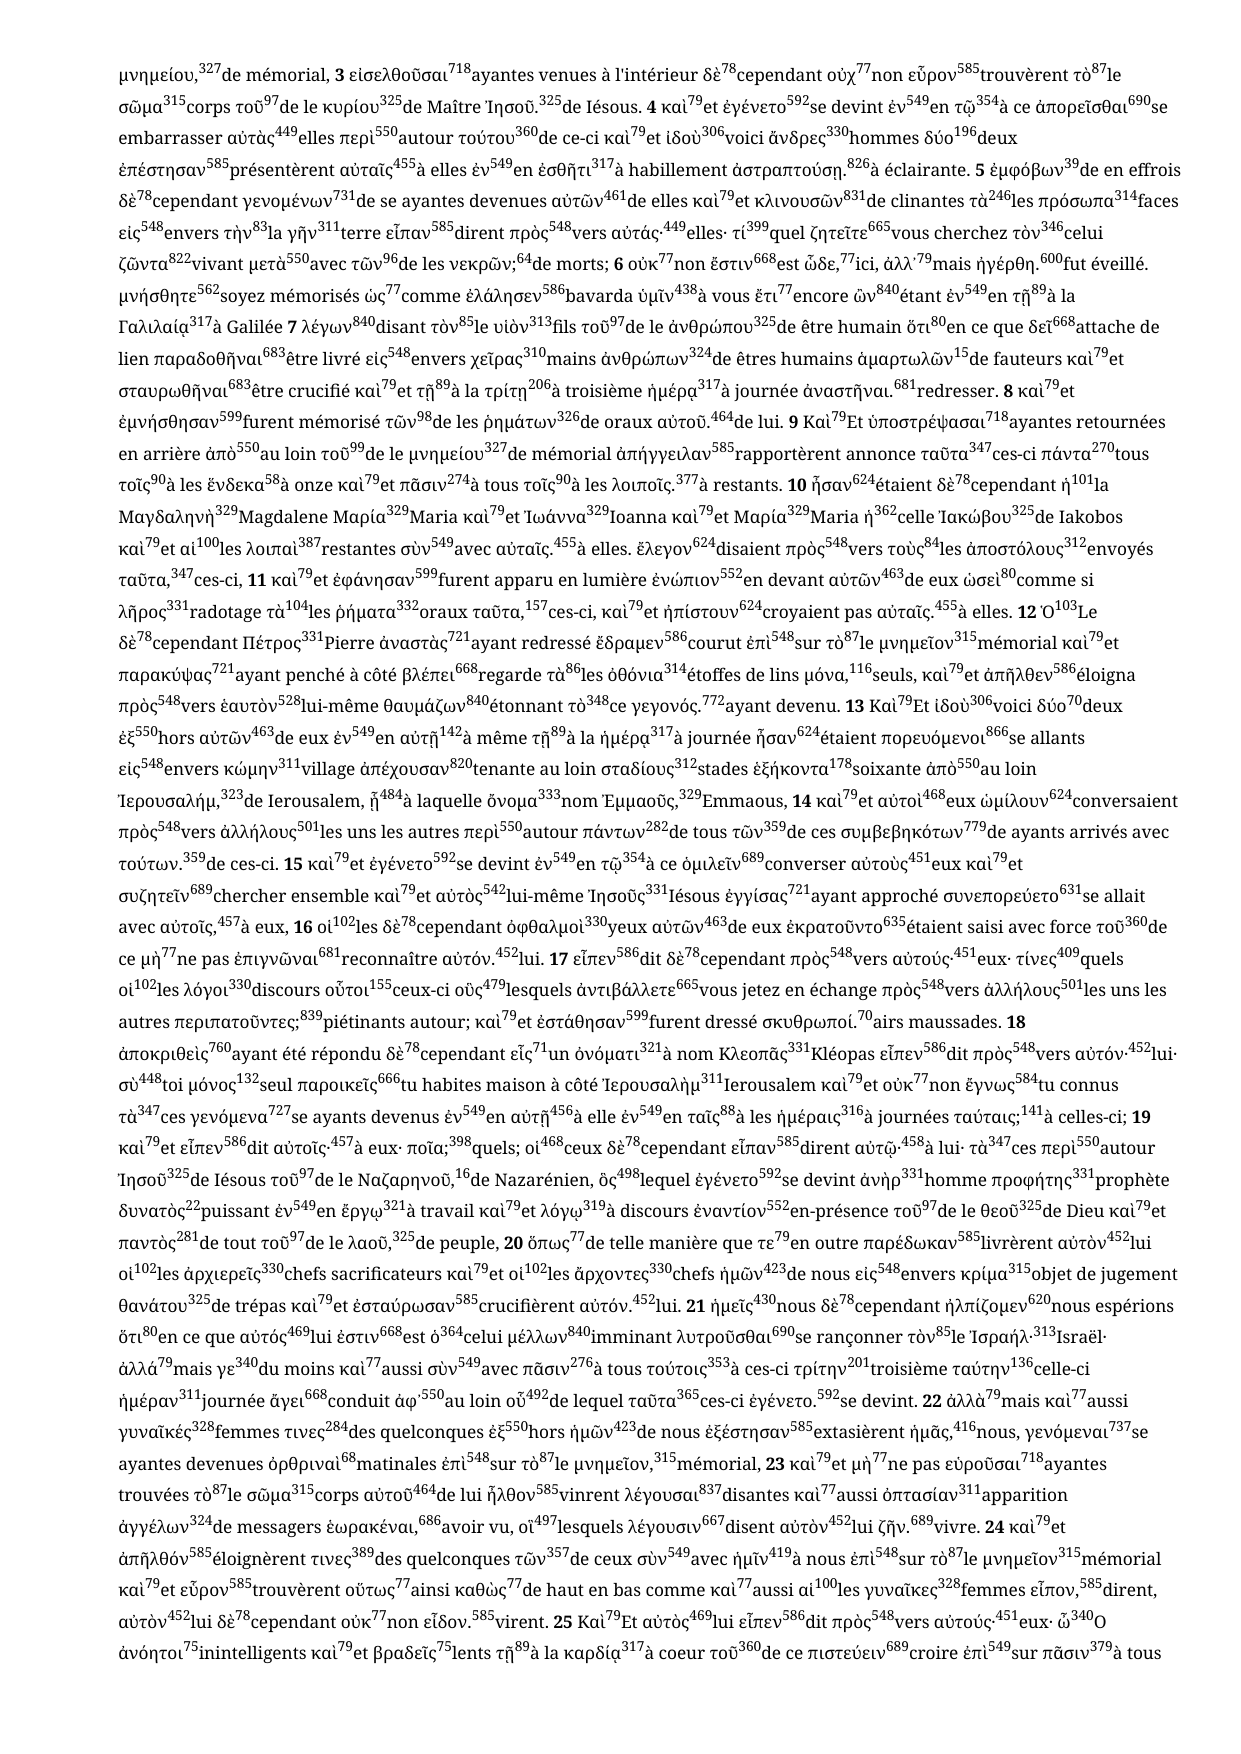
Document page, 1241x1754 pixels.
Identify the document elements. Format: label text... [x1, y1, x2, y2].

text 1 Τῇ89à La δὲ78cependant μιᾷ57à une τῶν98de les σαββάτων326de sabbats ὄρθρου325de aube βαθέως16de profond ἐπὶ548sur τὸ87le μνῆμα315monument ἦλθον585vinrent φέρουσαι837portantes ἃ481lesquels ἡτοίμασαν585préparèrent ἀρώματα.314aromates. 2 εὗρον585trouvèrent δὲ78cependant τὸν85le λίθον313pierre ἀποκεκυλισμένον796ayant été roulé au loin ἀπὸ550au loin τοῦ99de le μνημείου,327de mémorial, 3 εἰσελθοῦσαι718ayantes venues à l'intérieur δὲ78cependant οὐχ77non εὗρον585trouvèrent τὸ87le σῶμα315corps τοῦ97de le κυρίου325de Maître Ἰησοῦ.325de Iésous. 4 καὶ79et ἐγένετο592se devint ἐν549en τῷ354à ce ἀπορεῖσθαι690se embarrasser αὐτὰς449elles περὶ550autour τούτου360de ce-ci καὶ79et ἰδοὺ306voici ἄνδρες330hommes δύο196deux ἐπέστησαν585présentèrent αὐταῖς455à elles ἐν549en ἐσθῆτι317à habillement ἀστραπτούσῃ.826à éclairante. 5 ἐμφόβων39de en effrois δὲ78cependant γενομένων731de se ayantes devenues αὐτῶν461de elles καὶ79et κλινουσῶν831de clinantes τὰ246les πρόσωπα314faces εἰς548envers τὴν83la γῆν311terre εἶπαν585dirent πρὸς548vers αὐτάς·449elles· τί399quel ζητεῖτε665vous cherchez τὸν346celui ζῶντα822vivant μετὰ550avec τῶν96de les νεκρῶν;64de morts; 6 οὐκ77non ἔστιν668est ὧδε,77ici, ἀλλ᾽79mais ἠγέρθη.600fut éveillé. μνήσθητε562soyez mémorisés ὡς77comme ἐλάλησεν586bavarda ὑμῖν438à vous ἔτι77encore ὢν840étant ἐν549en τῇ89à la Γαλιλαίᾳ317à Galilée 7 λέγων840disant τὸν85le υἱὸν313fils τοῦ97de le ἀνθρώπου325de être humain ὅτι80en ce que δεῖ668attache de lien παραδοθῆναι683être livré εἰς548envers χεῖρας310mains ἀνθρώπων324de êtres humains ἁμαρτωλῶν15de fauteurs καὶ79et σταυρωθῆναι683être crucifié καὶ79et τῇ89à la τρίτῃ206à troisième ἡμέρᾳ317à journée ἀναστῆναι.681redresser. 8 καὶ79et ἐμνήσθησαν599furent mémorisé τῶν98de les ῥημάτων326de oraux αὐτοῦ.464de lui. 9 Καὶ79Et ὑποστρέψασαι718ayantes retournées en arrière ἀπὸ550au loin τοῦ99de le μνημείου327de mémorial ἀπήγγειλαν585rapportèrent annonce ταῦτα347ces-ci πάντα270tous τοῖς90à les ἕνδεκα58à onze καὶ79et πᾶσιν274à tous τοῖς90à les λοιποῖς.377à restants. 10 ἦσαν624étaient δὲ78cependant ἡ101la Μαγδαληνὴ329Magdalene Μαρία329Maria καὶ79et Ἰωάννα329Ioanna καὶ79et Μαρία329Maria ἡ362celle Ἰακώβου325de Iakobos καὶ79et αἱ100les λοιπαὶ387restantes σὺν549avec αὐταῖς.455à elles. ἔλεγον624disaient πρὸς548vers τοὺς84les ἀποστόλους312envoyés ταῦτα,347ces-ci, 11 καὶ79et ἐφάνησαν599furent apparu en lumière ἐνώπιον552en devant αὐτῶν463de eux ὡσεὶ80comme si λῆρος331radotage τὰ104les ῥήματα332oraux ταῦτα,157ces-ci, καὶ79et ἠπίστουν624croyaient pas αὐταῖς.455à elles. 12 Ὁ103Le δὲ78cependant Πέτρος331Pierre ἀναστὰς721ayant redressé ἔδραμεν586courut ἐπὶ548sur τὸ87le μνημεῖον315mémorial καὶ79et παρακύψας721ayant penché à côté βλέπει668regarde τὰ86les ὀθόνια314étoffes de lins μόνα,116seuls, καὶ79et ἀπῆλθεν586éloigna πρὸς548vers ἑαυτὸν528lui-même θαυμάζων840étonnant τὸ348ce γεγονός.772ayant devenu. 13 Καὶ79Et ἰδοὺ306voici δύο70deux ἐξ550hors αὐτῶν463de eux ἐν549en αὐτῇ142à même τῇ89à la ἡμέρᾳ317à journée ἦσαν624étaient πορευόμενοι866se allants εἰς548envers κώμην311village ἀπέχουσαν820tenante au loin σταδίους312stades ἑξήκοντα178soixante ἀπὸ550au loin Ἰερουσαλήμ,323de Ierousalem, ᾗ484à laquelle ὄνομα333nom Ἐμμαοῦς,329Emmaous, 14 καὶ79et αὐτοὶ468eux ὡμίλουν624conversaient πρὸς548vers ἀλλήλους501les uns les autres περὶ550autour πάντων282de tous τῶν359de ces συμβεβηκότων779de ayants arrivés avec τούτων.359de ces-ci. 15 καὶ79et ἐγένετο592se devint ἐν549en τῷ354à ce ὁμιλεῖν689converser αὐτοὺς451eux καὶ79et συζητεῖν689chercher ensemble καὶ79et αὐτὸς542lui-même Ἰησοῦς331Iésous ἐγγίσας721ayant approché συνεπορεύετο631se allait avec αὐτοῖς,457à eux, 16 οἱ102les δὲ78cependant ὀφθαλμοὶ330yeux αὐτῶν463de eux ἐκρατοῦντο635étaient saisi avec force τοῦ360de ce μὴ77ne pas ἐπιγνῶναι681reconnaître αὐτόν.452lui. 17 εἶπεν586dit δὲ78cependant πρὸς548vers αὐτούς·451eux· τίνες409quels οἱ102les λόγοι330discours οὗτοι155ceux-ci οὓς479lesquels ἀντιβάλλετε665vous jetez en échange πρὸς548vers ἀλλήλους501les uns les autres περιπατοῦντες;839piétinants autour; καὶ79et ἐστάθησαν599furent dressé σκυθρωποί.70airs maussades. 18 ἀποκριθεὶς760ayant été répondu δὲ78cependant εἷς71un ὀνόματι321à nom Κλεοπᾶς331Kléopas εἶπεν586dit πρὸς548vers αὐτόν·452lui· σὺ448toi μόνος132seul παροικεῖς666tu habites maison à côté Ἰερουσαλὴμ311Ierousalem καὶ79et οὐκ77non ἔγνως584tu connus τὰ347ces γενόμενα727se ayants devenus ἐν549en αὐτῇ456à elle ἐν549en ταῖς88à les ἡμέραις316à journées ταύταις;141à celles-ci; 19 καὶ79et εἶπεν586dit αὐτοῖς·457à eux· ποῖα;398quels; οἱ468ceux δὲ78cependant εἶπαν585dirent αὐτῷ·458à lui· τὰ347ces περὶ550autour Ἰησοῦ325de Iésous τοῦ97de le Ναζαρηνοῦ,16de Nazarénien, ὃς498lequel ἐγένετο592se devint ἀνὴρ331homme προφήτης331prophète δυνατὸς22puissant ἐν549en ἔργῳ321à travail καὶ79et λόγῳ319à discours ἐναντίον552en-présence τοῦ97de le θεοῦ325de Dieu καὶ79et παντὸς281de tout τοῦ97de le λαοῦ,325de peuple, 20 ὅπως77de telle manière que τε79en outre παρέδωκαν585livrèrent αὐτὸν452lui οἱ102les ἀρχιερεῖς330chefs sacrificateurs καὶ79et οἱ102les ἄρχοντες330chefs ἡμῶν423de nous εἰς548envers κρίμα315objet de jugement θανάτου325de trépas καὶ79et ἐσταύρωσαν585crucifièrent αὐτόν.452lui. 21 ἡμεῖς430nous δὲ78cependant ἠλπίζομεν620nous espérions ὅτι80en ce que αὐτός469lui ἐστιν668est ὁ364celui μέλλων840imminant λυτροῦσθαι690se rançonner τὸν85le Ἰσραήλ·313Israël· ἀλλά79mais γε340du moins καὶ77aussi σὺν549avec πᾶσιν276à tous τούτοις353à ces-ci τρίτην201troisième ταύτην136celle-ci ἡμέραν311journée ἄγει668conduit ἀφ᾽550au loin οὗ492de lequel ταῦτα365ces-ci ἐγένετο.592se devint. 22 ἀλλὰ79mais καὶ77aussi γυναῖκές328femmes τινες284des quelconques ἐξ550hors ἡμῶν423de nous ἐξέστησαν585extasièrent ἡμᾶς,416nous, γενόμεναι737se ayantes devenues ὀρθριναὶ68matinales ἐπὶ548sur τὸ87le μνημεῖον,315mémorial, 23 καὶ79et μὴ77ne pas εὑροῦσαι718ayantes trouvées τὸ87le σῶμα315corps αὐτοῦ464de lui ἦλθον585vinrent λέγουσαι837disantes καὶ77aussi ὀπτασίαν311apparition ἀγγέλων324de messagers ἑωρακέναι,686avoir vu, οἳ497lesquels λέγουσιν667disent αὐτὸν452lui ζῆν.689vivre. 24 καὶ79et ἀπῆλθόν585éloignèrent τινες389des quelconques τῶν357de ceux σὺν549avec ἡμῖν419à nous ἐπὶ548sur τὸ87le μνημεῖον315mémorial καὶ79et εὗρον585trouvèrent οὕτως77ainsi καθὼς77de haut en bas comme καὶ77aussi αἱ100les γυναῖκες328femmes εἶπον,585dirent, αὐτὸν452lui δὲ78cependant οὐκ77non εἶδον.585virent. 25 Καὶ79Et αὐτὸς469lui εἶπεν586dit πρὸς548vers αὐτούς·451eux· ὦ340O ἀνόητοι75inintelligents καὶ79et βραδεῖς75lents τῇ89à la καρδίᾳ317à coeur τοῦ360de ce πιστεύειν689croire ἐπὶ549sur πᾶσιν379à tous οἷς487à lesquels ἐλάλησαν585bavardèrent οἱ102les προφῆται·330prophètes· 26 οὐχὶ340non pas ταῦτα347ces-ci ἔδει625attachait de lien παθεῖν681souffrir τὸν85le χριστὸν313Christ καὶ79et εἰσελθεῖν681venir à l'intérieur εἰς548envers τὴν83la δόξαν311gloire αὐτοῦ;464de lui; 27 καὶ79et ἀρξάμενος740se ayant originé ἀπὸ550au loin Μωϋσέως325de Môusês καὶ79et ἀπὸ550au loin πάντων280de tous τῶν96de les προφητῶν324de prophètes διερμήνευσεν586interpréta en détail αὐτοῖς457à eux ἐν549en πάσαις272à toutes ταῖς88à les γραφαῖς316à graphes τὰ347ces περὶ550autour ἑαυτοῦ.537de lui-même. 28 Καὶ79Et ἤγγισαν585approchèrent εἰς548envers τὴν83la κώμην311village οὗ77où ἐπορεύοντο,630se allaient, καὶ79et αὐτὸς469lui προσεποιήσατο592se fit auprès πορρώτερον77plus loin devant πορεύεσθαι.690se aller. 29 καὶ79et παρεβιάσαντο591se furent violent auprès αὐτὸν452lui λέγοντες·839disants· μεῖνον554reste μεθ᾽550avec ἡμῶν,423de nous, ὅτι80en ce que πρὸς548vers ἑσπέραν311soirée ἐστὶν668est καὶ79et κέκλικεν642a cliné ἤδη77déjà ἡ101la ἡμέρα.329journée. καὶ79et εἰσῆλθεν586vint à l'intérieur τοῦ360de ce μεῖναι681rester σὺν549avec αὐτοῖς.457à eux. 30 καὶ79et ἐγένετο592se devint ἐν549en τῷ354à ce κατακλιθῆναι683être cliné de haut en bas αὐτὸν452lui μετ᾽550avec αὐτῶν463de eux λαβὼν721ayant pris τὸν85le ἄρτον313pain εὐλόγησεν586élogia καὶ79et κλάσας721ayant cassé ἐπεδίδου625donnait de surcroît αὐτοῖς,457à eux, 31 αὐτῶν463de eux δὲ78cependant διηνοίχθησαν599furent entrouvert οἱ102les ὀφθαλμοὶ330yeux καὶ79et ἐπέγνωσαν585reconnurent αὐτόν·452lui· καὶ79et αὐτὸς469lui ἄφαντος47disparaissant ἐγένετο592se devint ἀπ᾽550au loin αὐτῶν.463de eux. 32 καὶ79et εἶπαν585dirent πρὸς548vers ἀλλήλους·501les uns les autres· οὐχὶ340non pas ἡ101la καρδία329coeur ἡμῶν423de nous καιομένη889étante allumée ἦν625était [ἐν549[en ἡμῖν]419à nous] ὡς80comme ἐλάλει625bavardait ἡμῖν419à nous ἐν549en τῇ89à la ὁδῷ,317à chemin, ὡς80comme διήνοιγεν625entrouvrait ἡμῖν419à nous τὰς82les γραφάς;310graphes; 33 Καὶ79Et ἀναστάντες720ayants redressés αὐτῇ142à même τῇ89à la ὥρᾳ317à heure ὑπέστρεψαν585retournèrent en arrière εἰς548envers Ἰερουσαλὴμ311Ierousalem καὶ79et εὗρον585trouvèrent ἠθροισμένους795ayants étés réunis τοὺς84les ἕνδεκα52onze καὶ79et τοὺς345ceux σὺν549avec αὐτοῖς,457à eux, 34 λέγοντας821disants ὅτι80en ce que ὄντως77réellement ἠγέρθη600fut éveillé ὁ103le κύριος331Maître καὶ79et ὤφθη600fut vu Σίμωνι.319à Simon. 35 καὶ79et αὐτοὶ468eux ἐξηγοῦντο630se racontaient τὰ347ces ἐν549en τῇ89à la ὁδῷ317à chemin καὶ79et ὡς77comme ἐγνώσθη600fut connu αὐτοῖς457à eux ἐν549en τῇ89à la κλάσει317à cassure τοῦ97de le ἄρτου.325de pain. 36 Ταῦτα347Ces-ci δὲ78cependant αὐτῶν463de eux λαλούντων833de bavardants αὐτὸς542lui-même ἔστη586dressa ἐν549en μέσῳ61à au milieu αὐτῶν463de eux καὶ79et λέγει668dit αὐτοῖς·457à eux· εἰρήνη329paix ὑμῖν.438à vous. 37 πτοηθέντες759ayants étés terrifiés δὲ78cependant καὶ79et ἔμφοβοι46en effrois γενόμενοι739se ayants devenus ἐδόκουν624estimaient πνεῦμα315souffle θεωρεῖν.689observer. 38 καὶ79et εἶπεν586dit αὐτοῖς·457à eux· τί399quel τεταραγμένοι812ayants étés troublés ἐστὲ665vous êtes καὶ79et διὰ548par le fait de τί399quel διαλογισμοὶ330calculs au-travers ἀναβαίνουσιν667montent ἐν549en τῇ89à la καρδίᾳ317à coeur ὑμῶν;441de vous; 39 ἴδετε553voyez τὰς82les χεῖράς310mains μου424de moi καὶ79et τοὺς84les πόδας312pieds μου424de moi ὅτι80en ce que ἐγώ431moi εἰμι664je suis αὐτός·469lui· ψηλαφήσατέ553palpez με417moi καὶ79et ἴδετε,553voyez, ὅτι80en ce que πνεῦμα333souffle σάρκα311chair καὶ79et ὀστέα314os οὐκ77non ἔχει668a καθὼς77de haut en bas comme ἐμὲ417moi θεωρεῖτε665vous observez ἔχοντα.822ayant. 40 καὶ79et τοῦτο348ce-ci εἰπὼν721ayant dit ἔδειξεν586montra αὐτοῖς457à eux τὰς242les χεῖρας310mains καὶ79et τοὺς244les πόδας.312pieds. 41 ἔτι77encore δὲ78cependant ἀπιστούντων833de croyants pas αὐτῶν463de eux ἀπὸ550au loin τῆς95de la χαρᾶς323de joie καὶ79et θαυμαζόντων833de étonnants εἶπεν586dit αὐτοῖς·457à eux· ἔχετέ665vous avez τι271un quelconque βρώσιμον55consommable ἐνθάδε;77ici-même; 42 οἱ468ceux δὲ78cependant ἐπέδωκαν585donnèrent de surcroît αὐτῷ458à lui ἰχθύος325de poisson ὀπτοῦ16de grillé μέρος·315part· 43 καὶ79et λαβὼν721ayant pris ἐνώπιον552en devant αὐτῶν463de eux ἔφαγεν.586mangea. 44 Εἶπεν586Dit δὲ78cependant πρὸς548vers αὐτούς·451eux· οὗτοι363ceux-ci οἱ102les λόγοι330discours μου424de moi οὓς479lesquels ἐλάλησα582je bavardai πρὸς548vers ὑμᾶς436vous ἔτι77encore ὢν840étant σὺν549avec ὑμῖν,438à vous, ὅτι80en ce que δεῖ668attache de lien πληρωθῆναι683être fait plénitude πάντα270tous τὰ347ces γεγραμμένα797ayants étés graphés ἐν549en τῷ91à le νόμῳ319à loi Μωϋσέως325de Môusês καὶ79et τοῖς90à les προφήταις318à prophètes καὶ79et ψαλμοῖς318à psaumes περὶ550autour ἐμοῦ.424de moi. 45 τότε77alors διήνοιξεν586entrouvrit αὐτῶν463de eux τὸν85le νοῦν313intellect τοῦ360de ce συνιέναι689comprendre τὰς82les γραφάς·310graphes· 46 καὶ79et εἶπεν586dit αὐτοῖς457à eux ὅτι80en ce que οὕτως77ainsi γέγραπται654a été graphé παθεῖν681souffrir τὸν85le χριστὸν313Christ καὶ79et ἀναστῆναι681redresser ἐκ550hors νεκρῶν64de morts τῇ89à la τρίτῃ206à troisième ἡμέρᾳ,317à journée, 47 καὶ79et κηρυχθῆναι683être annoncé ἐπὶ549sur τῷ93à le ὀνόματι321à nom αὐτοῦ464de lui μετάνοιαν311transintelligence εἰς548envers ἄφεσιν311abandon ἁμαρτιῶν322de fautes εἰς548envers πάντα270tous τὰ86les ἔθνη.314ethnies. ἀρξάμενοι739se ayants originés ἀπὸ550au loin Ἰερουσαλὴμ323de Ierousalem 48 ὑμεῖς447vous μάρτυρες330témoins τούτων.359de ces-ci. 49 καὶ79et [ἰδοὺ]306[voici] ἐγὼ431moi ἀποστέλλω664j'envoie τὴν83la ἐπαγγελίαν311promesse τοῦ97de le πατρός325de père μου424de moi ἐφ᾽548sur ὑμᾶς·436vous· ὑμεῖς447vous δὲ78cependant καθίσατε553asseyez ἐν549en τῇ89à la πόλει317à cité ἕως80jusqu'à ce que οὗ494de lequel ἐνδύσησθε902que vous vous envêtiez ἐξ550hors ὕψους327de hauteur δύναμιν.311puissance. 50 Ἐξήγαγεν586Conduisit dehors δὲ78cependant αὐτοὺς451eux [ἔξω]77[au-dehors] ἕως551jusqu'à ce que πρὸς548vers Βηθανίαν,311Béthanie, καὶ79et ἐπάρας721ayant surélevé τὰς82les χεῖρας310mains αὐτοῦ464de lui εὐλόγησεν586élogia αὐτούς.451eux. 51 καὶ79et ἐγένετο592se devint ἐν549en τῷ354à ce εὐλογεῖν689élogier αὐτὸν452lui αὐτοὺς451eux διέστη586dressa à travers ἀπ᾽550au loin αὐτῶν463de eux καὶ79et ἀνεφέρετο636était porté de bas en haut εἰς548envers τὸν85le οὐρανόν.313ciel. 52 Καὶ79Et αὐτοὶ468eux προσκυνήσαντες720ayants prosternés vers αὐτὸν452lui ὑπέστρεψαν585retournèrent en arrière εἰς548envers Ἰερουσαλὴμ311Ierousalem μετὰ550avec χαρᾶς323de joie μεγάλης14de grande 53 καὶ79et ἦσαν624étaient διὰ550par παντὸς386de tout ἐν549en τῷ93à le ἱερῷ321à sanctuaire εὐλογοῦντες839élogiants τὸν85le θεόν.313Dieu. [118, 59, 1181, 1665]
